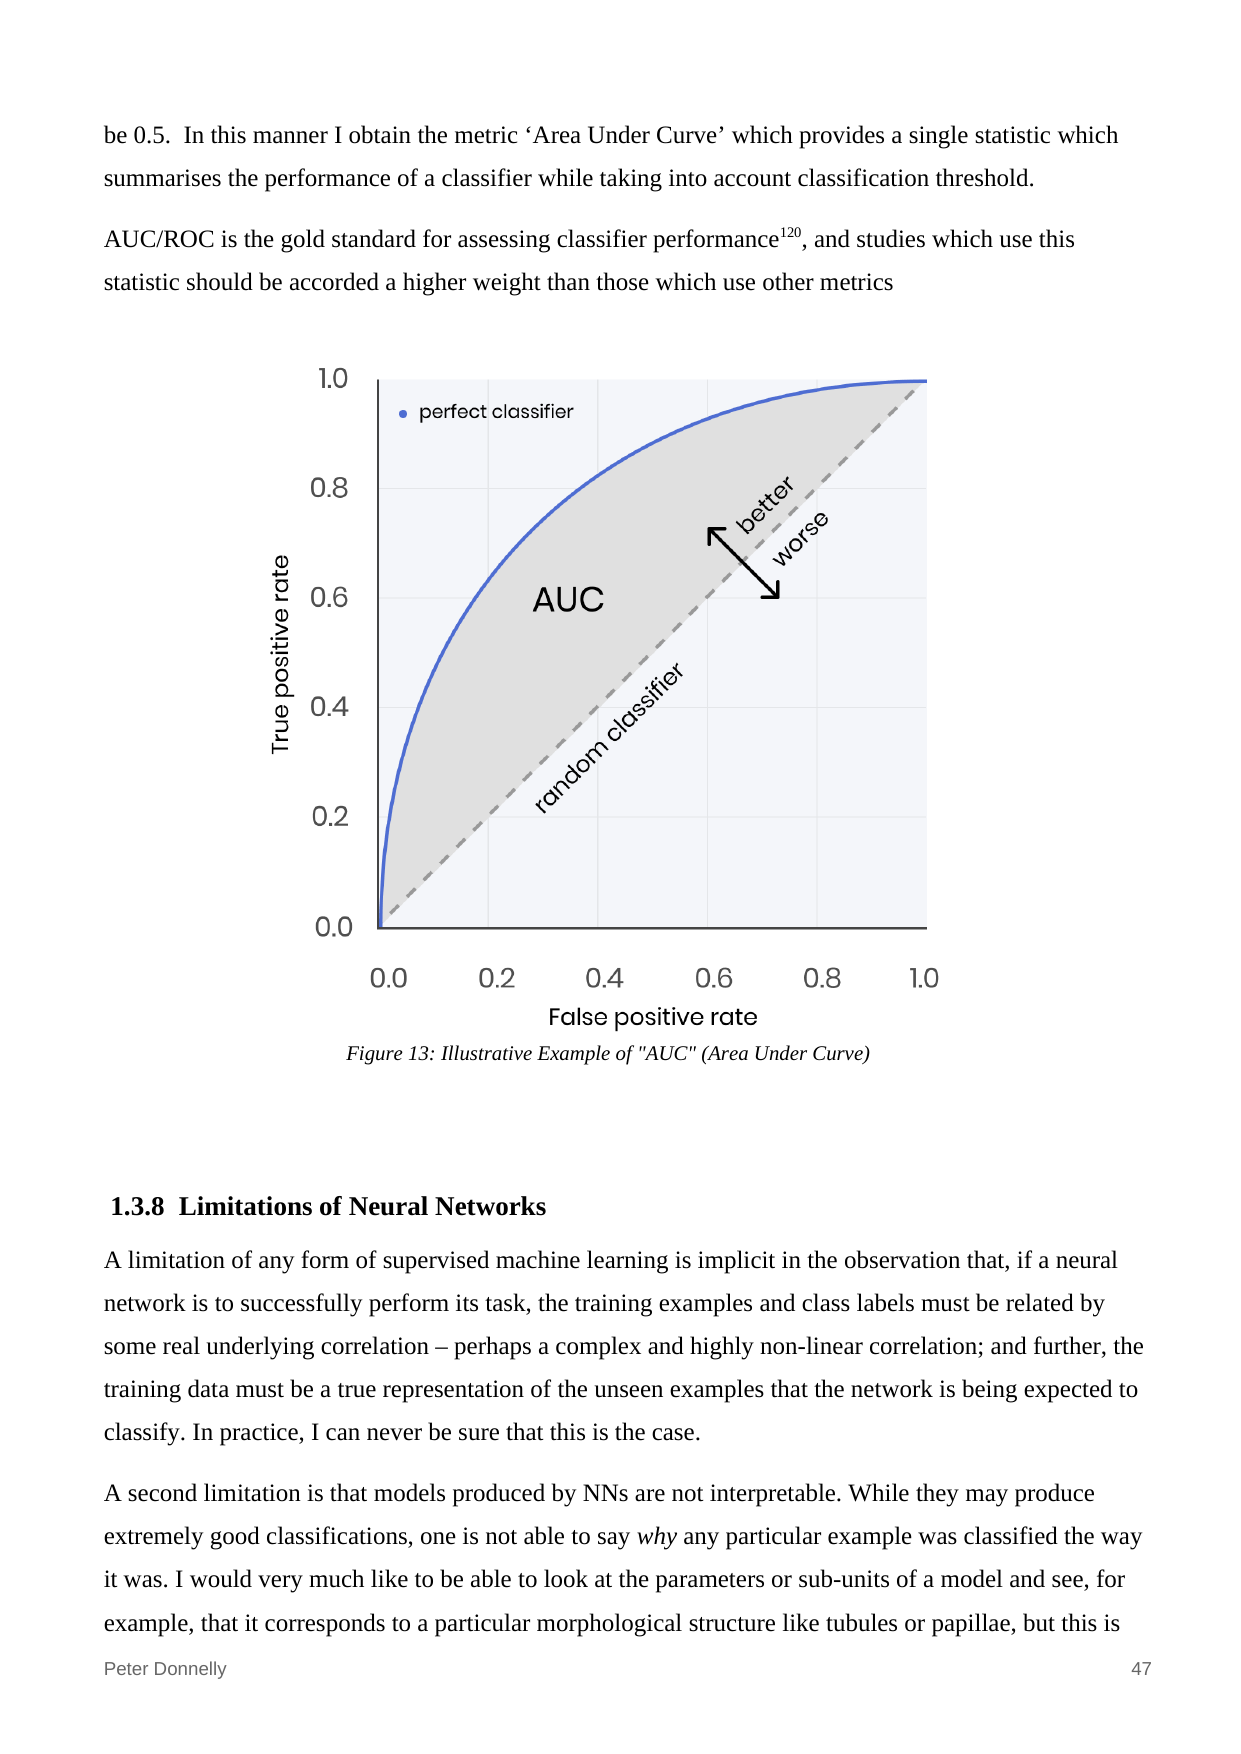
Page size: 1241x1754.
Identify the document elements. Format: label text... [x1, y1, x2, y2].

text A second limitation is that models produced by NNs are not interpretable. While they may produce extremely good classifications, one is not able to say why any particular example was classified the way it was. I would very much like to be able to look at the parameters or sub-units of a model and see, for example, that it corresponds to a particular morphological structure like tubules or papillae, but this is [103, 1478, 1146, 1636]
text A limitation of any form of supervised machine learning is implicit in the observation that, if a neural network is to successfully perform its task, the training examples and class labels must be related by some real underlying correlation – perhaps a complex and highly non-linear correlation; and further, the training data must be a true representation of the unseen examples that the network is being expected to classify. In practice, I can never be sure that this is the case. [103, 1245, 1146, 1446]
picture [260, 356, 956, 1041]
text Figure 13: Illustrative Example of "AUC" (Area Under Curve) [261, 1041, 956, 1065]
text AUC/ROC is the gold standard for assessing classifier performance, and studies which use this statistic should be accorded a higher weight than those which use other metrics [103, 224, 1146, 296]
text be 0.5. In this manner I obtain the metric ‘Area Under Curve’ which provides a single statistic which summarises the performance of a classifier while taking into account classification threshold. [103, 120, 1146, 192]
subtitle Limitations of Neural Networks [103, 1190, 1146, 1221]
